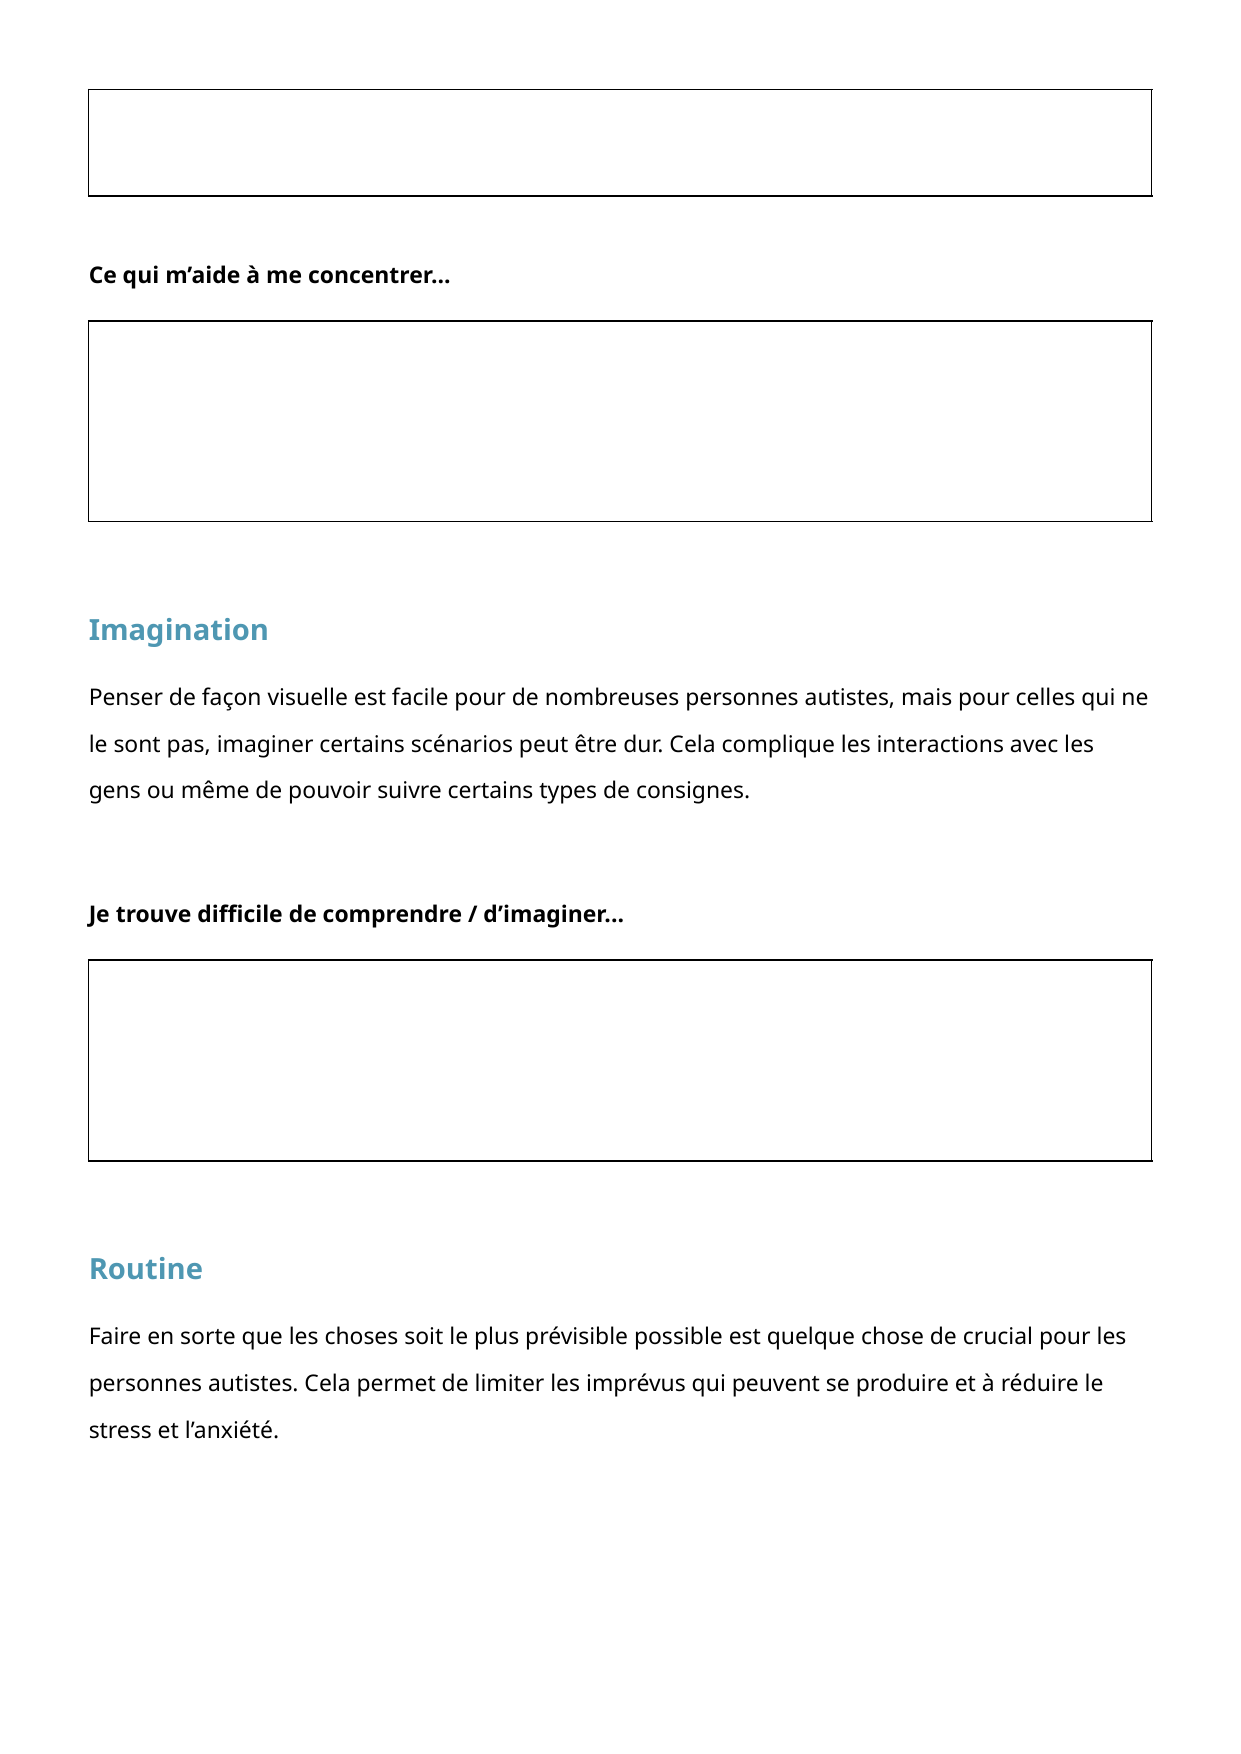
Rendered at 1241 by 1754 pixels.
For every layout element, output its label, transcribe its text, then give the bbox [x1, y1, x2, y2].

table_header [89, 961, 1151, 1160]
text Je trouve difficile de comprendre / d’imaginer... [88, 898, 1152, 929]
subtitle Routine [88, 1248, 1152, 1288]
table_header [89, 322, 1151, 521]
subtitle Imagination [88, 609, 1152, 648]
table_header [89, 90, 1151, 195]
text Penser de façon visuelle est facile pour de nombreuses personnes autistes, mais pour celles qui ne le sont pas, imaginer certains scénarios peut être dur. Cela complique les interactions avec les gens ou même de pouvoir suivre certains types de consignes. [88, 681, 1152, 806]
text Faire en sorte que les choses soit le plus prévisible possible est quelque chose de crucial pour les personnes autistes. Cela permet de limiter les imprévus qui peuvent se produire et à réduire le stress et l’anxiété. [88, 1320, 1152, 1445]
text Ce qui m’aide à me concentrer... [88, 258, 1152, 290]
